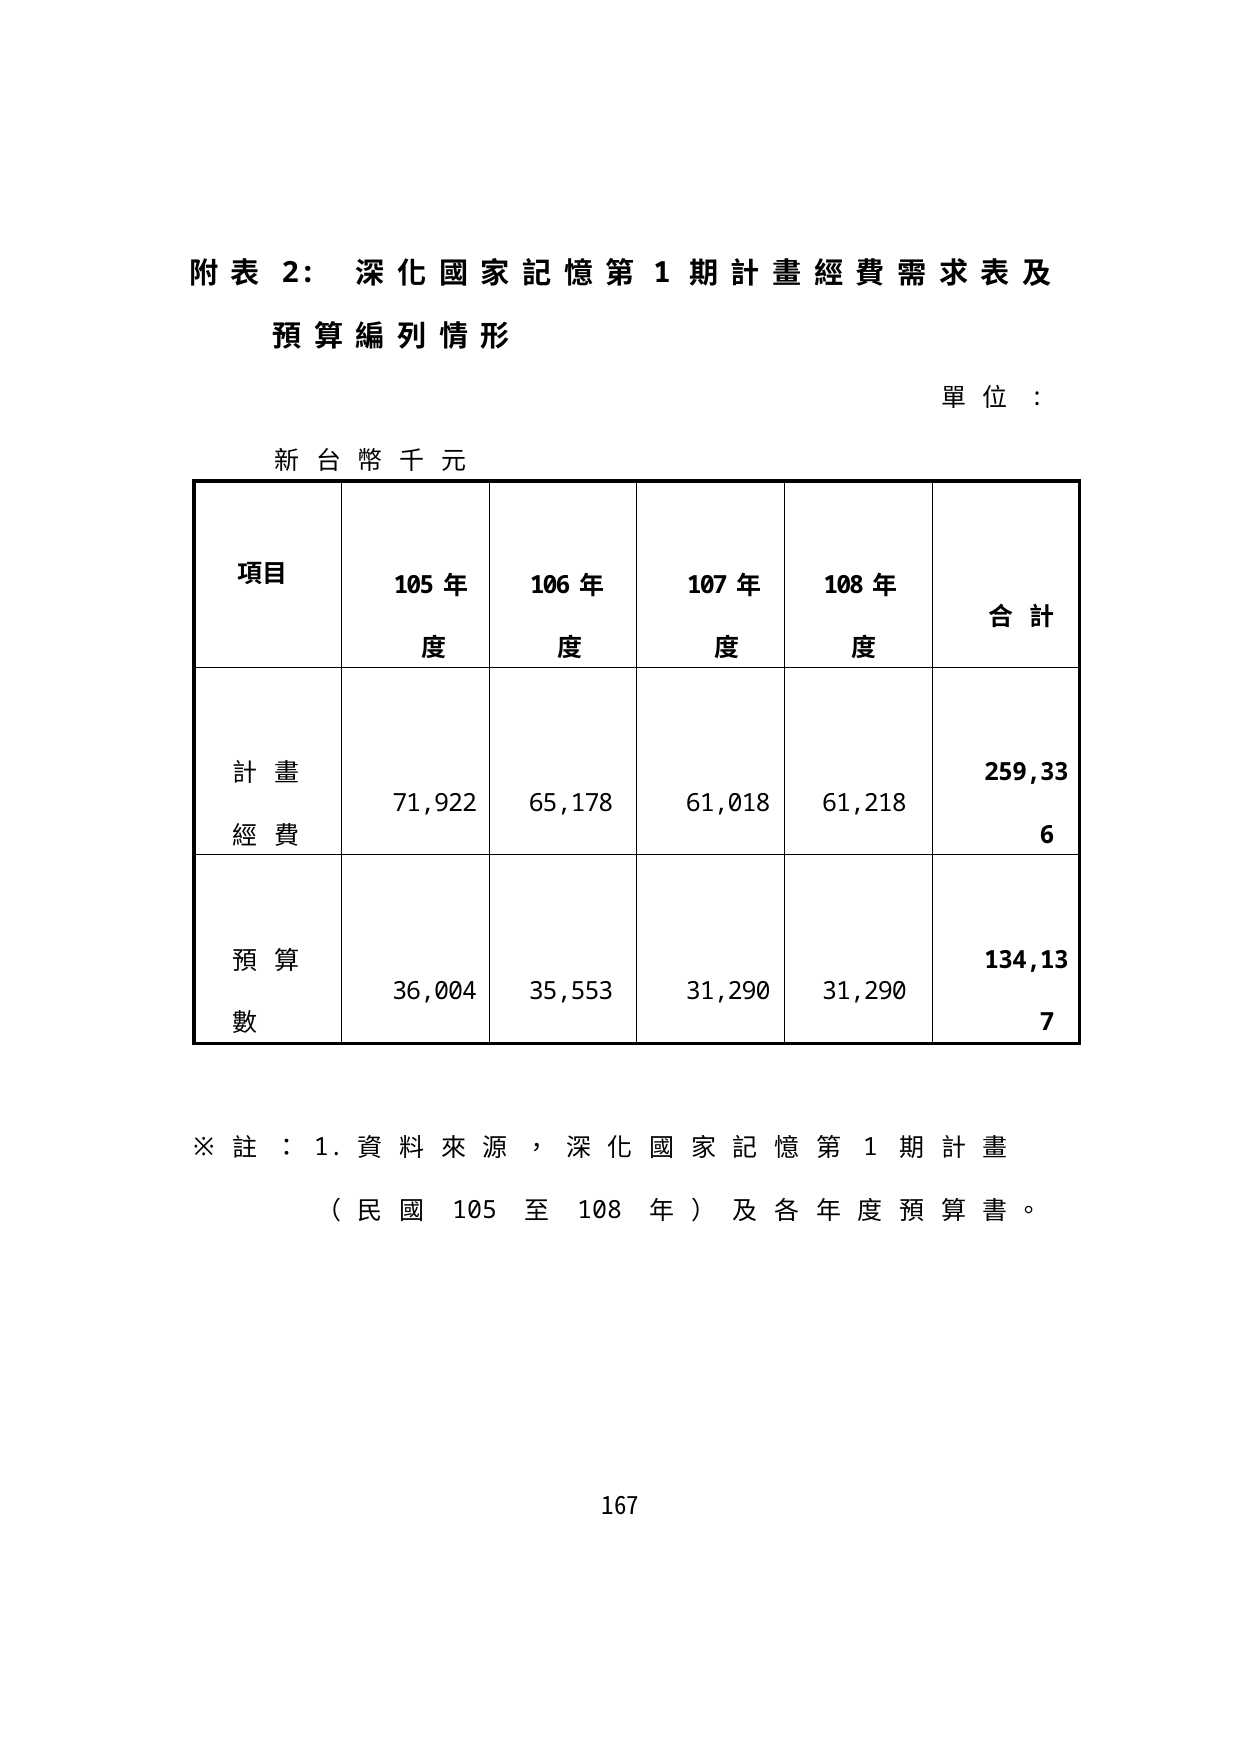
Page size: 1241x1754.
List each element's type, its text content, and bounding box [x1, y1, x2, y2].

table_cell 計畫經費 [196, 668, 341, 854]
table_header 108年度 [785, 483, 932, 667]
table_cell 134,137 [933, 855, 1078, 1042]
table_cell 36,004 [342, 855, 489, 1042]
table_cell 61,018 [637, 668, 784, 854]
table_cell 35,553 [490, 855, 636, 1042]
table_cell 31,290 [785, 855, 932, 1042]
table_cell 71,922 [342, 668, 489, 854]
table_cell 65,178 [490, 668, 636, 854]
table_cell 31,290 [637, 855, 784, 1042]
table_header 107年度 [637, 483, 784, 667]
text 附表2: 深化國家記憶第1期計畫經費需求表及預算編列情形 [183, 229, 1058, 354]
table_header 合計 [933, 483, 1078, 667]
table_header 項目 [196, 483, 341, 667]
table_cell 61,218 [785, 668, 932, 854]
table_header 105年度 [342, 483, 489, 667]
table_cell 259,336 [933, 668, 1078, 854]
text ※註：1.資料來源，深化國家記憶第1期計畫（民國105至108年）及各年度預算書。 [183, 1104, 1058, 1229]
table_cell 預算數 [196, 855, 341, 1042]
table_header 106年度 [490, 483, 636, 667]
text 單位:新台幣千元 [242, 354, 1058, 479]
